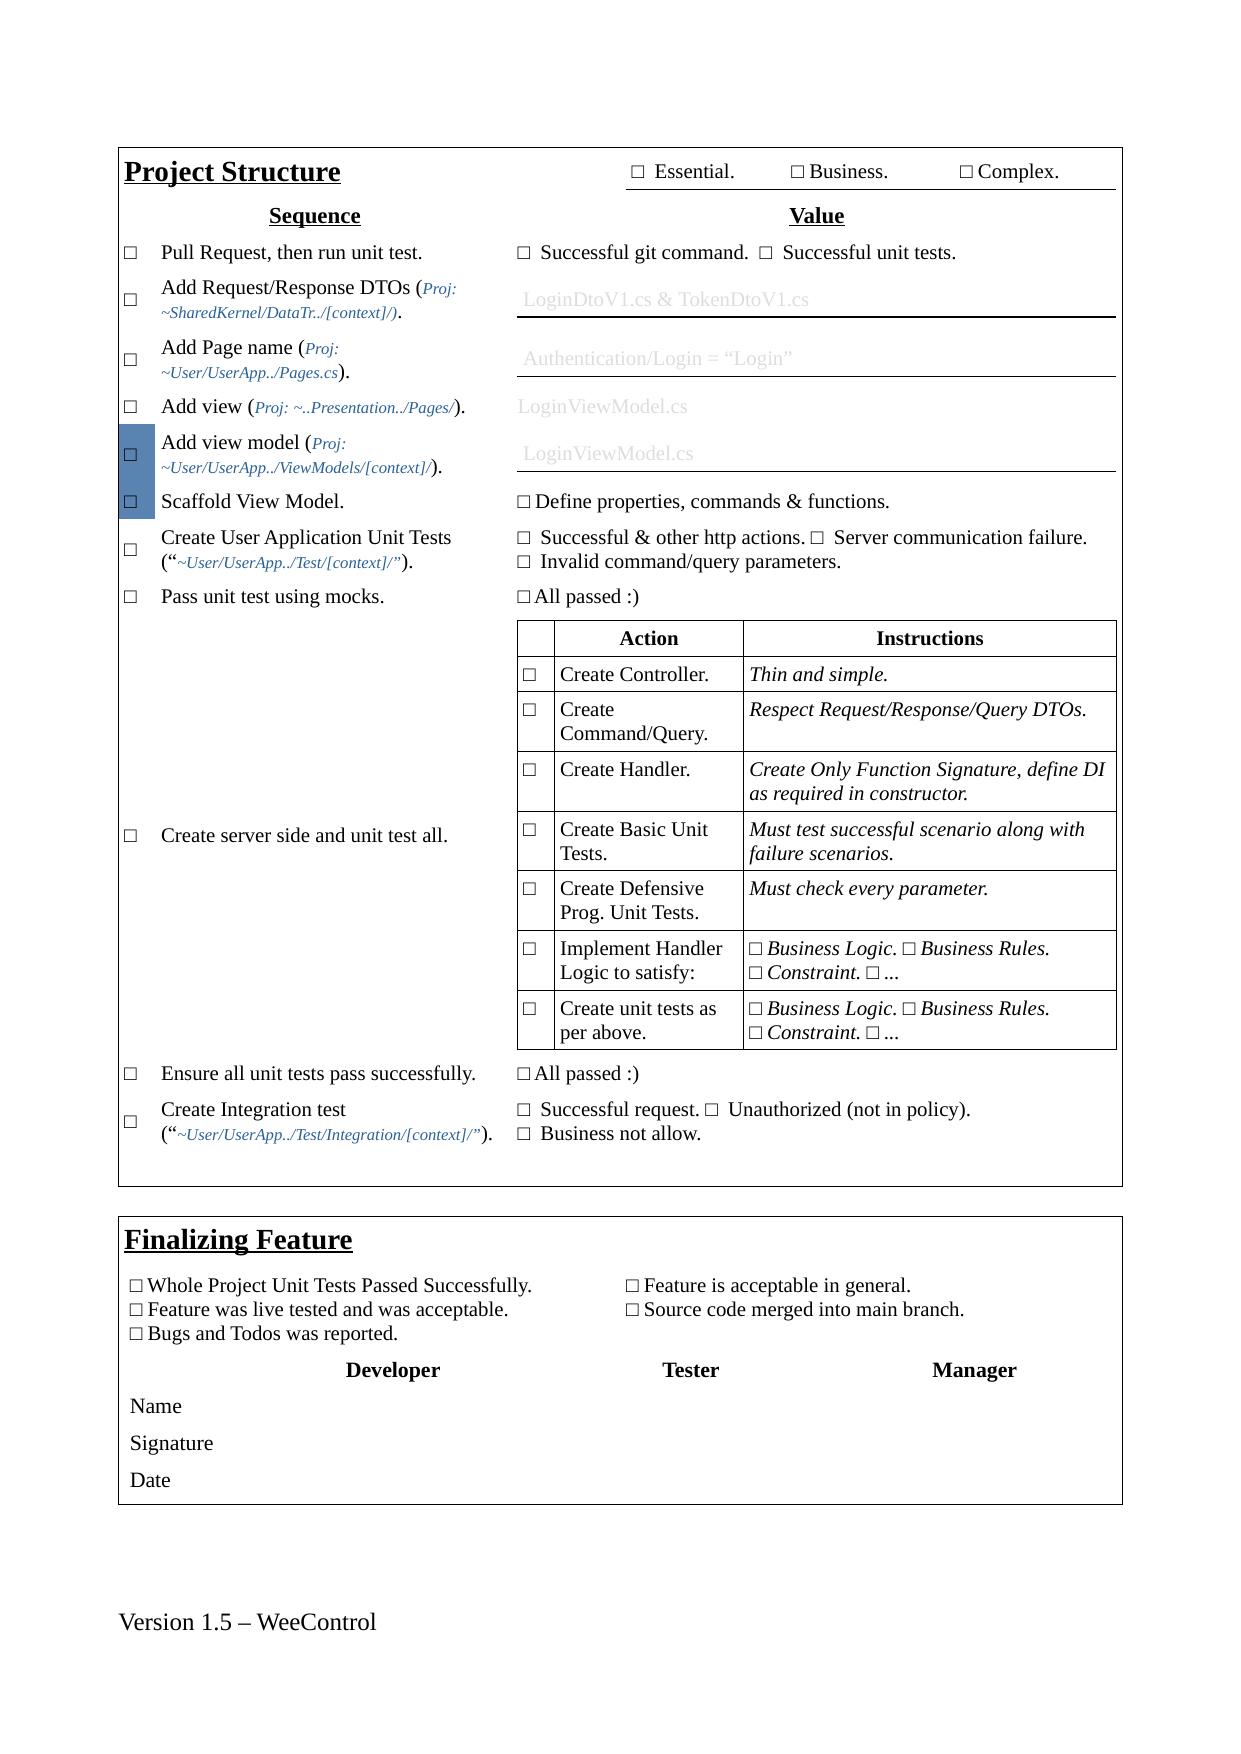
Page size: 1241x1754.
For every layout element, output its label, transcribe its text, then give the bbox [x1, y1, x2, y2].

table_cell □ [518, 871, 554, 930]
table_cell [511, 269, 1122, 329]
table_header Project Structure [119, 148, 620, 196]
table_cell [549, 1388, 833, 1424]
table_cell □ [119, 484, 155, 519]
table_cell Thin and simple. [744, 657, 1116, 691]
table_cell □ Successful request. □ Unauthorized (not in policy). □ Business not allow. [511, 1091, 1122, 1150]
table_cell Name [124, 1388, 237, 1424]
table_cell □ [119, 614, 155, 1055]
table_cell [237, 1425, 549, 1461]
table_header LoginViewModel.cs [517, 436, 1116, 471]
table_cell □ [119, 269, 155, 329]
table_cell □ [119, 329, 155, 388]
table_cell [237, 1388, 549, 1424]
table_cell Add view (Proj: ~..Presentation../Pages/). [155, 389, 511, 424]
table_cell Add Page name (Proj: ~User/UserApp../Pages.cs). [155, 329, 511, 388]
table_header Developer [237, 1351, 549, 1388]
table_cell [119, 1262, 1122, 1504]
table_cell Sequence [119, 196, 511, 234]
table_cell Create server side and unit test all. [155, 614, 511, 1055]
table_cell □ [119, 424, 155, 484]
table_cell Create Command/Query. [555, 692, 743, 751]
table_cell [511, 1150, 1122, 1186]
table_cell □ [119, 1055, 155, 1091]
table_cell □ [119, 1091, 155, 1150]
table_header □ Whole Project Unit Tests Passed Successfully. □ Feature was live tested and was acceptable. □ Bugs and Todos was reported. [124, 1268, 620, 1351]
table_cell □ [518, 931, 554, 990]
table_cell [549, 1461, 833, 1498]
table_cell □ [518, 812, 554, 870]
table_cell □ [518, 692, 554, 751]
table_cell □ [119, 234, 155, 269]
table_header □ Complex. [954, 154, 1116, 189]
table_header Authentication/Login = “Login” [517, 340, 1116, 376]
table_cell Create Defensive Prog. Unit Tests. [555, 871, 743, 930]
table_header □ Business. [786, 154, 954, 189]
table_cell [511, 614, 1122, 1055]
table_header Action [555, 621, 743, 656]
table_cell Value [511, 196, 1122, 234]
table_cell Ensure all unit tests pass successfully. [155, 1055, 511, 1091]
table_cell □ Successful git command. □ Successful unit tests. [511, 234, 1122, 269]
table_cell Respect Request/Response/Query DTOs. [744, 692, 1116, 751]
table_cell Create Handler. [555, 752, 743, 811]
table_cell [511, 329, 1122, 388]
table_cell Implement Handler Logic to satisfy: [555, 931, 743, 990]
table_header [124, 1351, 237, 1388]
table_cell [237, 1461, 549, 1498]
table_cell Create Basic Unit Tests. [555, 812, 743, 870]
table_cell Scaffold View Model. [155, 484, 511, 519]
table_cell Must test successful scenario along with failure scenarios. [744, 812, 1116, 870]
table_cell Signature [124, 1425, 237, 1461]
table_header Instructions [744, 621, 1116, 656]
table_cell □ [119, 389, 155, 424]
table_cell □ [518, 657, 554, 691]
table_header Manager [833, 1351, 1116, 1388]
table_cell □ [119, 579, 155, 614]
table_cell Create unit tests as per above. [555, 991, 743, 1049]
table_cell [833, 1388, 1116, 1424]
table_cell Pull Request, then run unit test. [155, 234, 511, 269]
table_cell □ [119, 519, 155, 579]
table_cell LoginViewModel.cs [511, 389, 1122, 424]
table_cell Add view model (Proj: ~User/UserApp../ViewModels/[context]/). [155, 424, 511, 484]
table_cell [511, 424, 1122, 484]
table_cell Create Controller. [555, 657, 743, 691]
table_cell Add Request/Response DTOs (Proj: ~SharedKernel/DataTr../[context]/). [155, 269, 511, 329]
table_cell □ [518, 991, 554, 1049]
table_cell □ Successful & other http actions. □ Server communication failure. □ Invalid command/query parameters. [511, 519, 1122, 579]
table_cell Create Integration test (“~User/UserApp../Test/Integration/[context]/”). [155, 1091, 511, 1150]
table_header □ Essential. [626, 154, 786, 189]
table_header LoginDtoV1.cs & TokenDtoV1.cs [517, 281, 1116, 316]
table_header [620, 148, 1122, 196]
table_header [518, 621, 554, 656]
table_cell □ Business Logic. □ Business Rules. □ Constraint. □ ... [744, 931, 1116, 990]
table_cell Create User Application Unit Tests (“~User/UserApp../Test/[context]/”). [155, 519, 511, 579]
table_cell [833, 1461, 1116, 1498]
table_cell Pass unit test using mocks. [155, 579, 511, 614]
table_cell [155, 1150, 511, 1186]
table_cell Must check every parameter. [744, 871, 1116, 930]
table_header Finalizing Feature [119, 1217, 1122, 1262]
table_cell □ All passed :) [511, 579, 1122, 614]
table_cell [833, 1425, 1116, 1461]
table_cell □ Define properties, commands & functions. [511, 484, 1122, 519]
table_cell Date [124, 1461, 237, 1498]
table_header □ Feature is acceptable in general. □ Source code merged into main branch. [620, 1268, 1116, 1351]
table_cell [119, 1150, 155, 1186]
table_cell [549, 1425, 833, 1461]
table_cell □ Business Logic. □ Business Rules. □ Constraint. □ ... [744, 991, 1116, 1049]
table_cell □ All passed :) [511, 1055, 1122, 1091]
table_header Tester [549, 1351, 833, 1388]
table_cell Create Only Function Signature, define DI as required in constructor. [744, 752, 1116, 811]
table_cell □ [518, 752, 554, 811]
